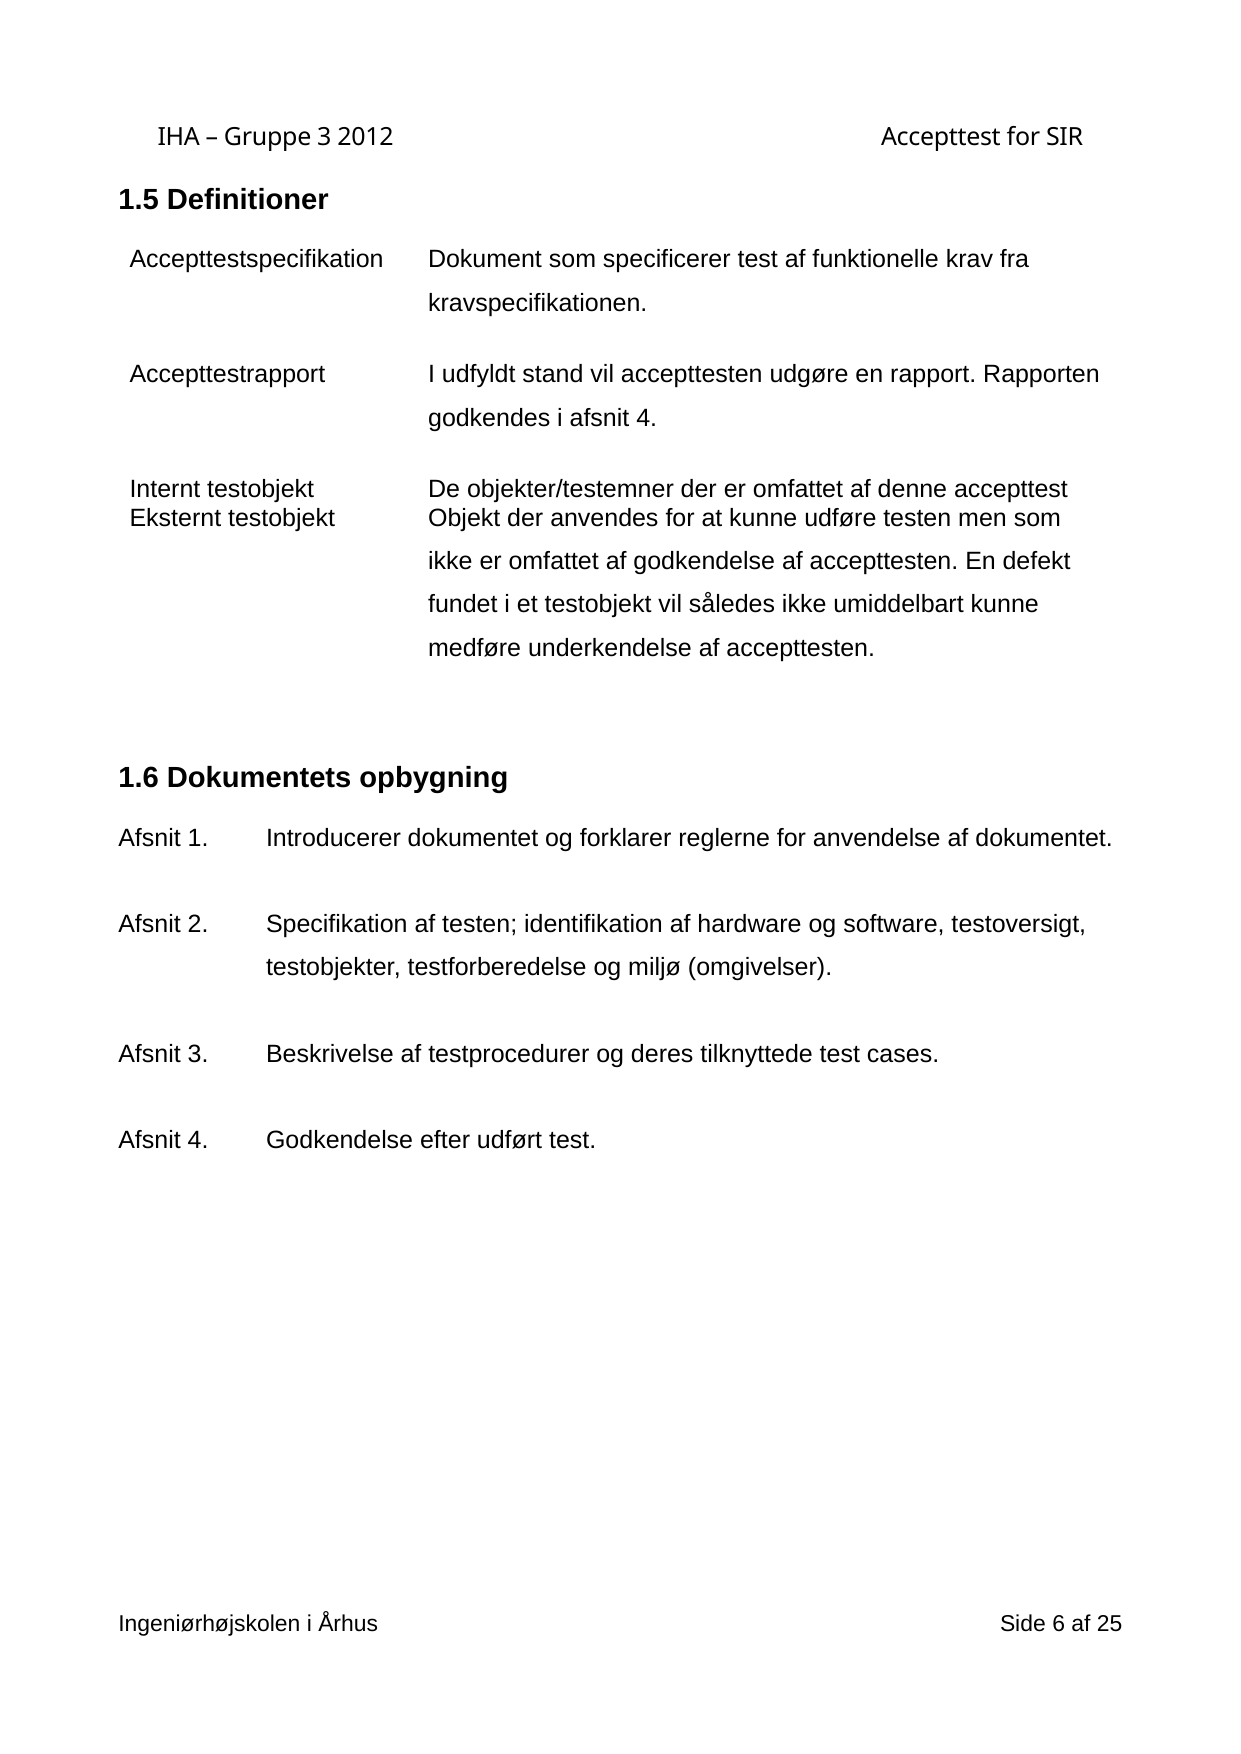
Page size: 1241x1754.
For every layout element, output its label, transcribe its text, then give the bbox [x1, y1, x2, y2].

text 1.6 Dokumentets opbygning [118, 760, 1122, 794]
table_cell De objekter/testemner der er omfattet af denne accepttest [417, 475, 1119, 503]
text Afsnit 3. Beskrivelse af testprocedurer og deres tilknyttede test cases. [118, 1038, 1122, 1067]
text Afsnit 4. Godkendelse efter udført test. [118, 1125, 1122, 1153]
table_header Dokument som specificerer test af funktionelle krav fra kravspecifikationen. [417, 245, 1119, 359]
table_cell Objekt der anvendes for at kunne udføre testen men som ikke er omfattet af godkendelse af accepttesten. En defekt fundet i et testobjekt vil således ikke umiddelbart kunne medføre underkendelse af accepttesten. [417, 503, 1119, 704]
table_cell Eksternt testobjekt [118, 503, 417, 704]
text Afsnit 2. Specifikation af testen; identifikation af hardware og software, testoversigt, testobjekter, testforberedelse og miljø (omgivelser). [118, 909, 1122, 981]
text Afsnit 1. Introducerer dokumentet og forklarer reglerne for anvendelse af dokumentet. [118, 823, 1122, 852]
table_cell Internt testobjekt [118, 475, 417, 503]
table_cell I udfyldt stand vil accepttesten udgøre en rapport. Rapporten godkendes i afsnit 4. [417, 360, 1119, 474]
table_cell Accepttestrapport [118, 360, 417, 474]
table_header Accepttestspecifikation [118, 245, 417, 359]
subtitle 1.5 Definitioner [118, 182, 1122, 215]
